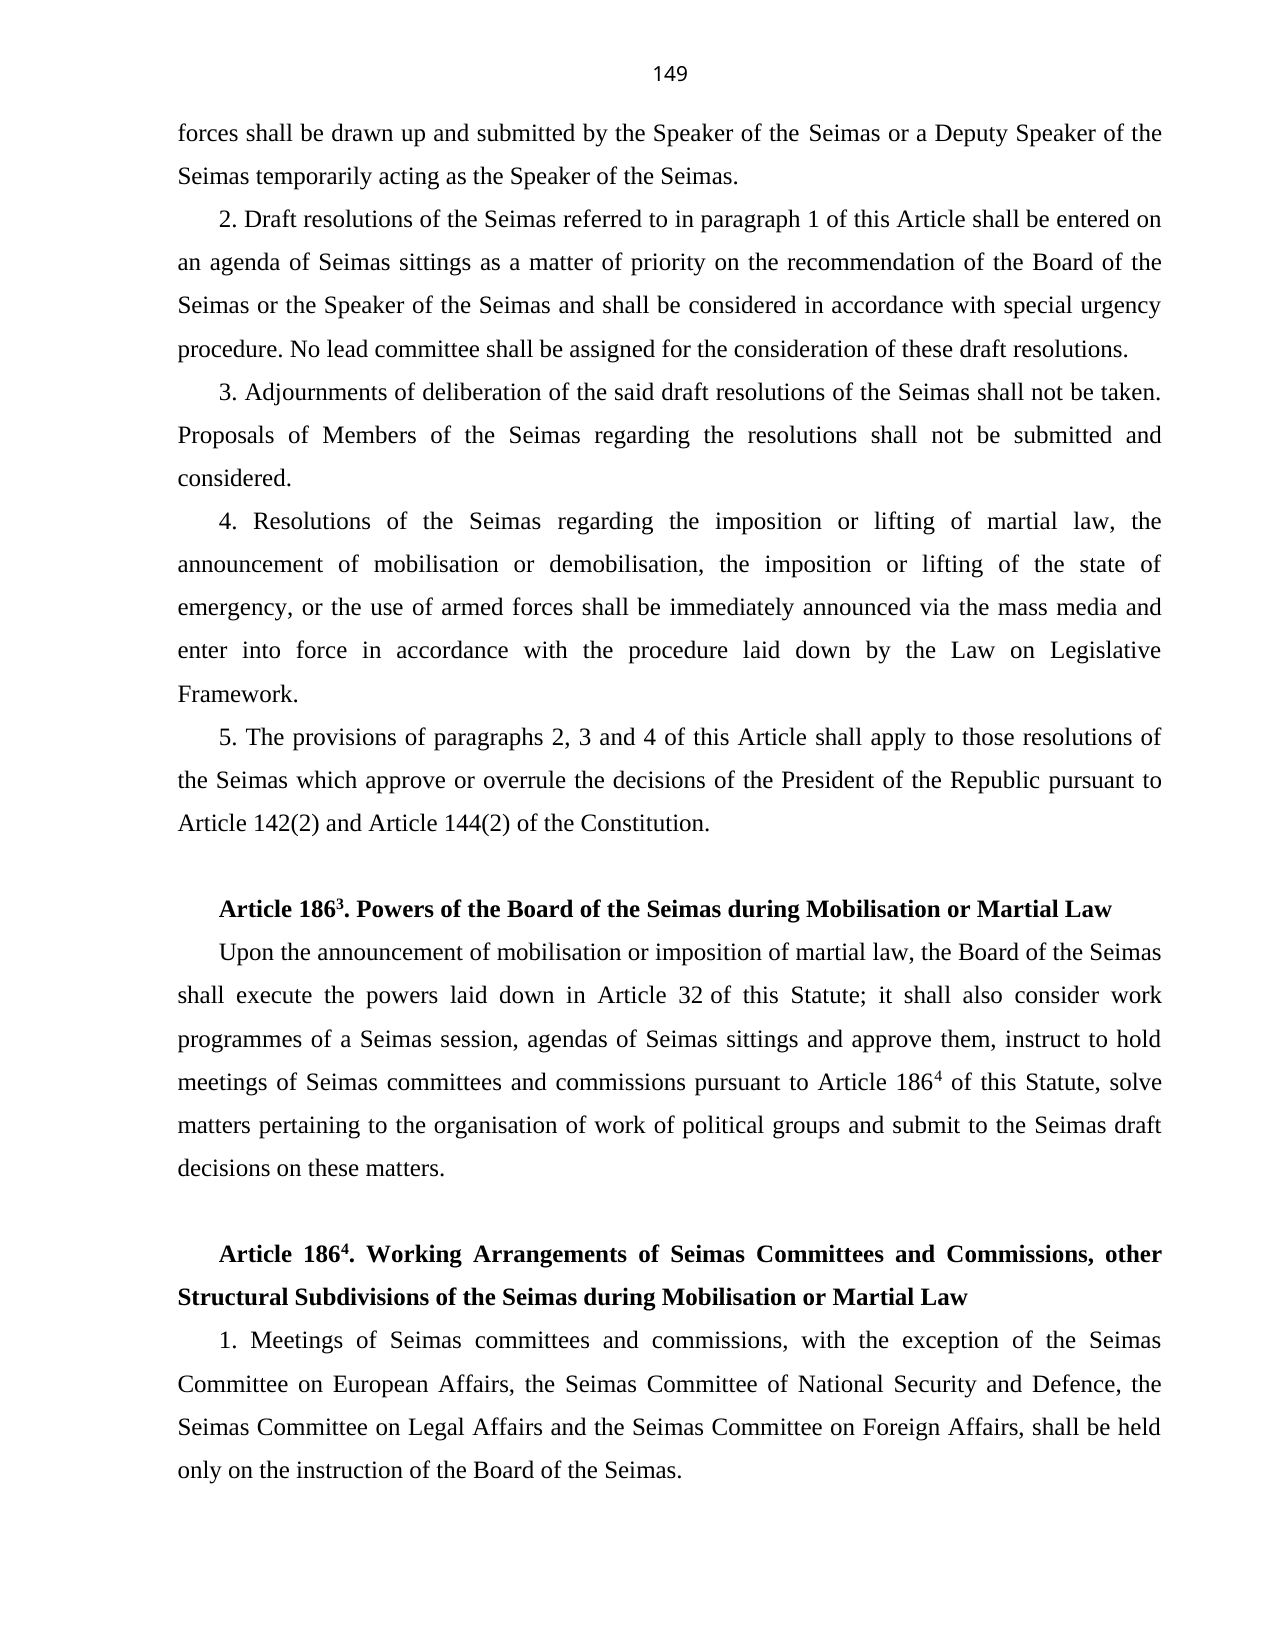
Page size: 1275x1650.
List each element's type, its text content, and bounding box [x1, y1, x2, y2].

text forces shall be drawn up and submitted by the Speaker of the Seimas or a Deputy Speaker of the Seimas temporarily acting as the Speaker of the Seimas. [177, 118, 1163, 190]
text 2. Draft resolutions of the Seimas referred to in paragraph 1 of this Article shall be entered on an agenda of Seimas sittings as a matter of priority on the recommendation of the Board of the Seimas or the Speaker of the Seimas and shall be considered in accordance with special urgency procedure. No lead committee shall be assigned for the consideration of these draft resolutions. [177, 204, 1163, 362]
text Article 1864. Working Arrangements of Seimas Committees and Commissions, other Structural Subdivisions of the Seimas during Mobilisation or Martial Law [177, 1239, 1163, 1311]
text Article 1863. Powers of the Board of the Seimas during Mobilisation or Martial Law [177, 894, 1163, 923]
text 1. Meetings of Seimas committees and commissions, with the exception of the Seimas Committee on European Affairs, the Seimas Committee of National Security and Defence, the Seimas Committee on Legal Affairs and the Seimas Committee on Foreign Affairs, shall be held only on the instruction of the Board of the Seimas. [177, 1326, 1163, 1484]
text 4. Resolutions of the Seimas regarding the imposition or lifting of martial law, the announcement of mobilisation or demobilisation, the imposition or lifting of the state of emergency, or the use of armed forces shall be immediately announced via the mass media and enter into force in accordance with the procedure laid down by the Law on Legislative Framework. [177, 506, 1163, 707]
text 5. The provisions of paragraphs 2, 3 and 4 of this Article shall apply to those resolutions of the Seimas which approve or overrule the decisions of the President of the Republic pursuant to Article 142(2) and Article 144(2) of the Constitution. [177, 722, 1163, 837]
text Upon the announcement of mobilisation or imposition of martial law, the Board of the Seimas shall execute the powers laid down in Article 32 of this Statute; it shall also consider work programmes of a Seimas session, agendas of Seimas sittings and approve them, instruct to hold meetings of Seimas committees and commissions pursuant to Article 1864 of this Statute, solve matters pertaining to the organisation of work of political groups and submit to the Seimas draft decisions on these matters. [177, 937, 1163, 1182]
text 3. Adjournments of deliberation of the said draft resolutions of the Seimas shall not be taken. Proposals of Members of the Seimas regarding the resolutions shall not be submitted and considered. [177, 377, 1163, 492]
